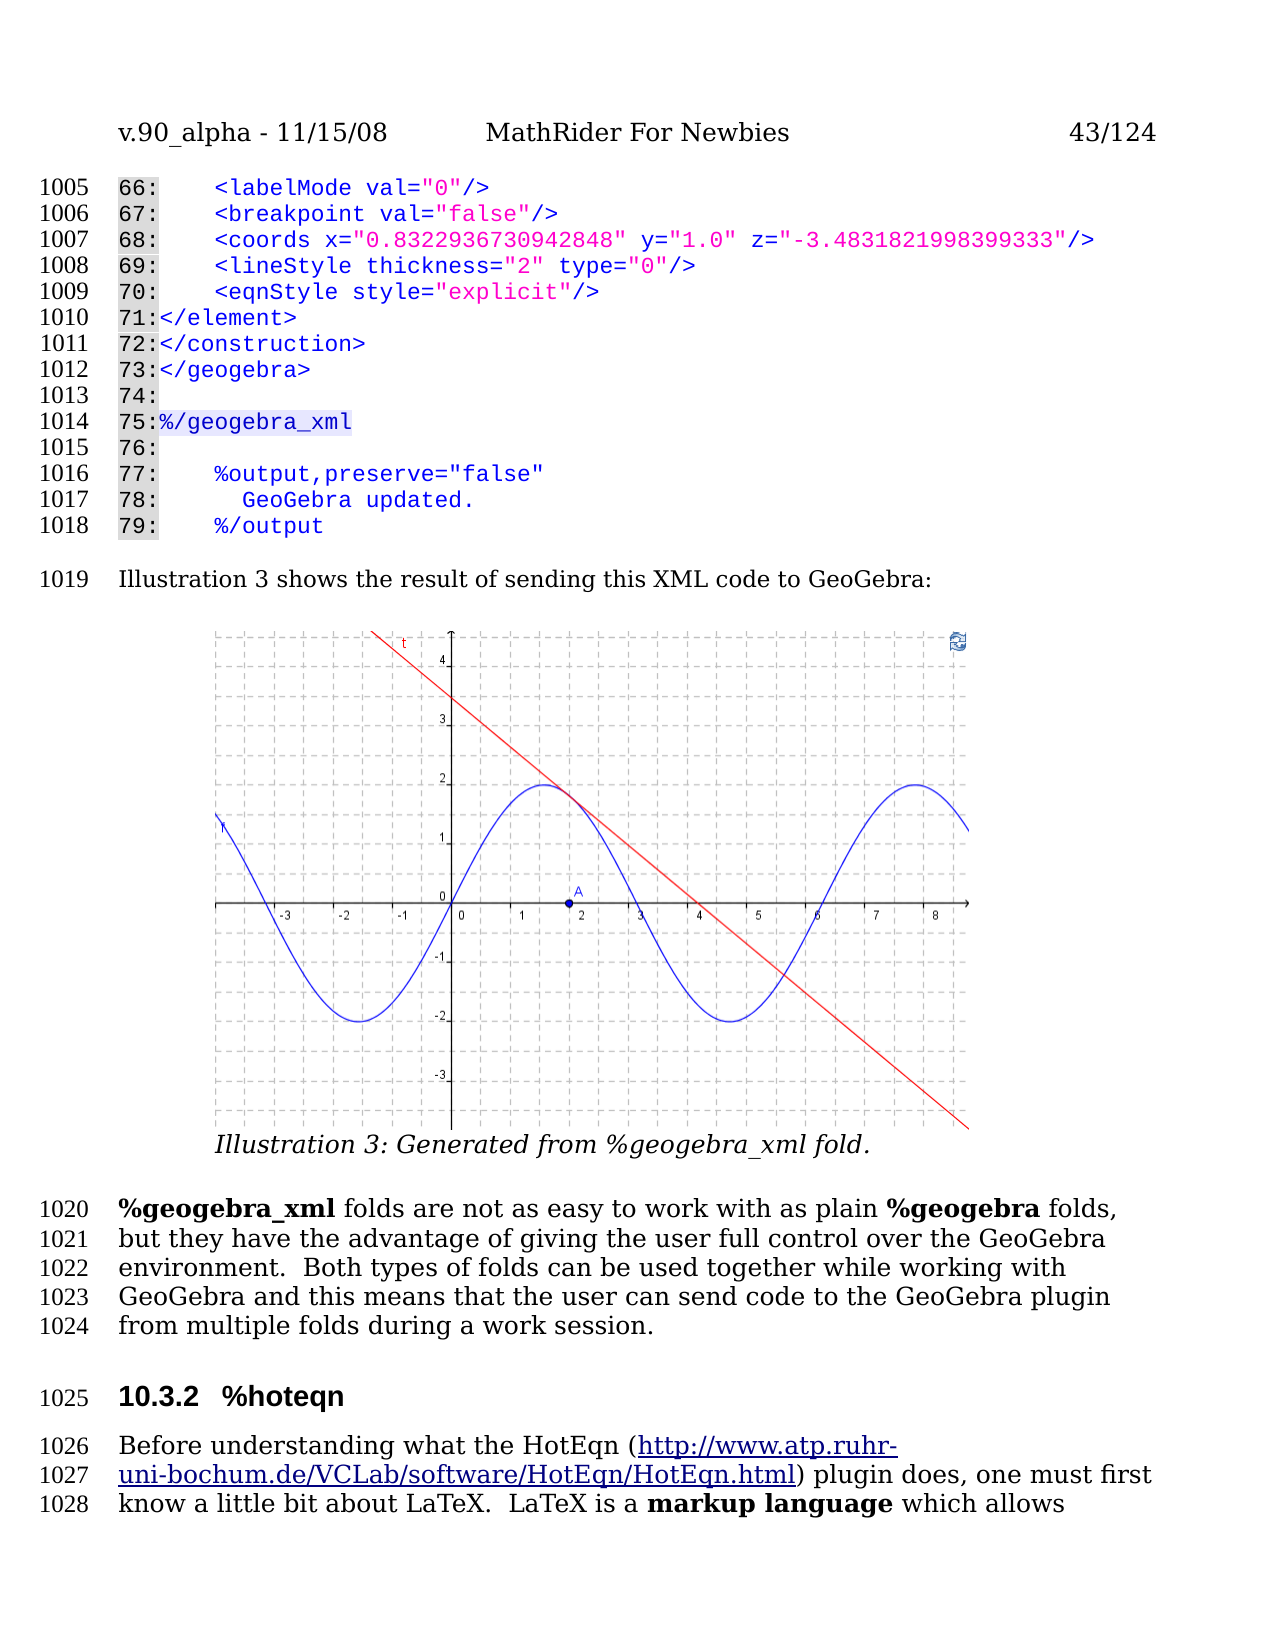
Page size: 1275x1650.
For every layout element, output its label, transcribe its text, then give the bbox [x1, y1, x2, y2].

text %geogebra_xml folds are not as easy to work with as plain %geogebra folds, but they have the advantage of giving the user full control over the GeoGebra environment. Both types of folds can be used together while working with GeoGebra and this means that the user can send code to the GeoGebra plugin from multiple folds during a work session. [118, 1194, 1157, 1340]
text 66: <labelMode val="0"/> [118, 177, 1157, 203]
text 78: GeoGebra updated. [118, 488, 1157, 514]
text 69: <lineStyle thickness="2" type="0"/> [118, 254, 1157, 281]
text 68: <coords x="0.8322936730942848" y="1.0" z="-3.4831821998399333"/> [118, 229, 1157, 254]
text Illustration 3 shows the result of sending this XML code to GeoGebra: [118, 566, 1157, 592]
text 77: %output,preserve="false" [118, 462, 1157, 488]
text Before understanding what the HotEqn (http://www.atp.ruhr-uni-bochum.de/VCLab/software/HotEqn/HotEqn.html) plugin does, one must first know a little bit about LaTeX. LaTeX is a markup language which allows [118, 1431, 1157, 1519]
text Illustration 3: Generated from %geogebra_xml fold. [215, 1130, 969, 1159]
text 76: [118, 436, 1157, 462]
text 75:%/geogebra_xml [118, 410, 1157, 436]
text 70: <eqnStyle style="explicit"/> [118, 281, 1157, 306]
text 79: %/output [118, 514, 1157, 540]
picture [215, 631, 969, 1130]
text 72:</construction> [118, 332, 1157, 358]
text 74: [118, 384, 1157, 410]
text 71:</element> [118, 306, 1157, 332]
subtitle %hoteqn [118, 1379, 1157, 1413]
text 73:</geogebra> [118, 358, 1157, 384]
text 67: <breakpoint val="false"/> [118, 203, 1157, 229]
